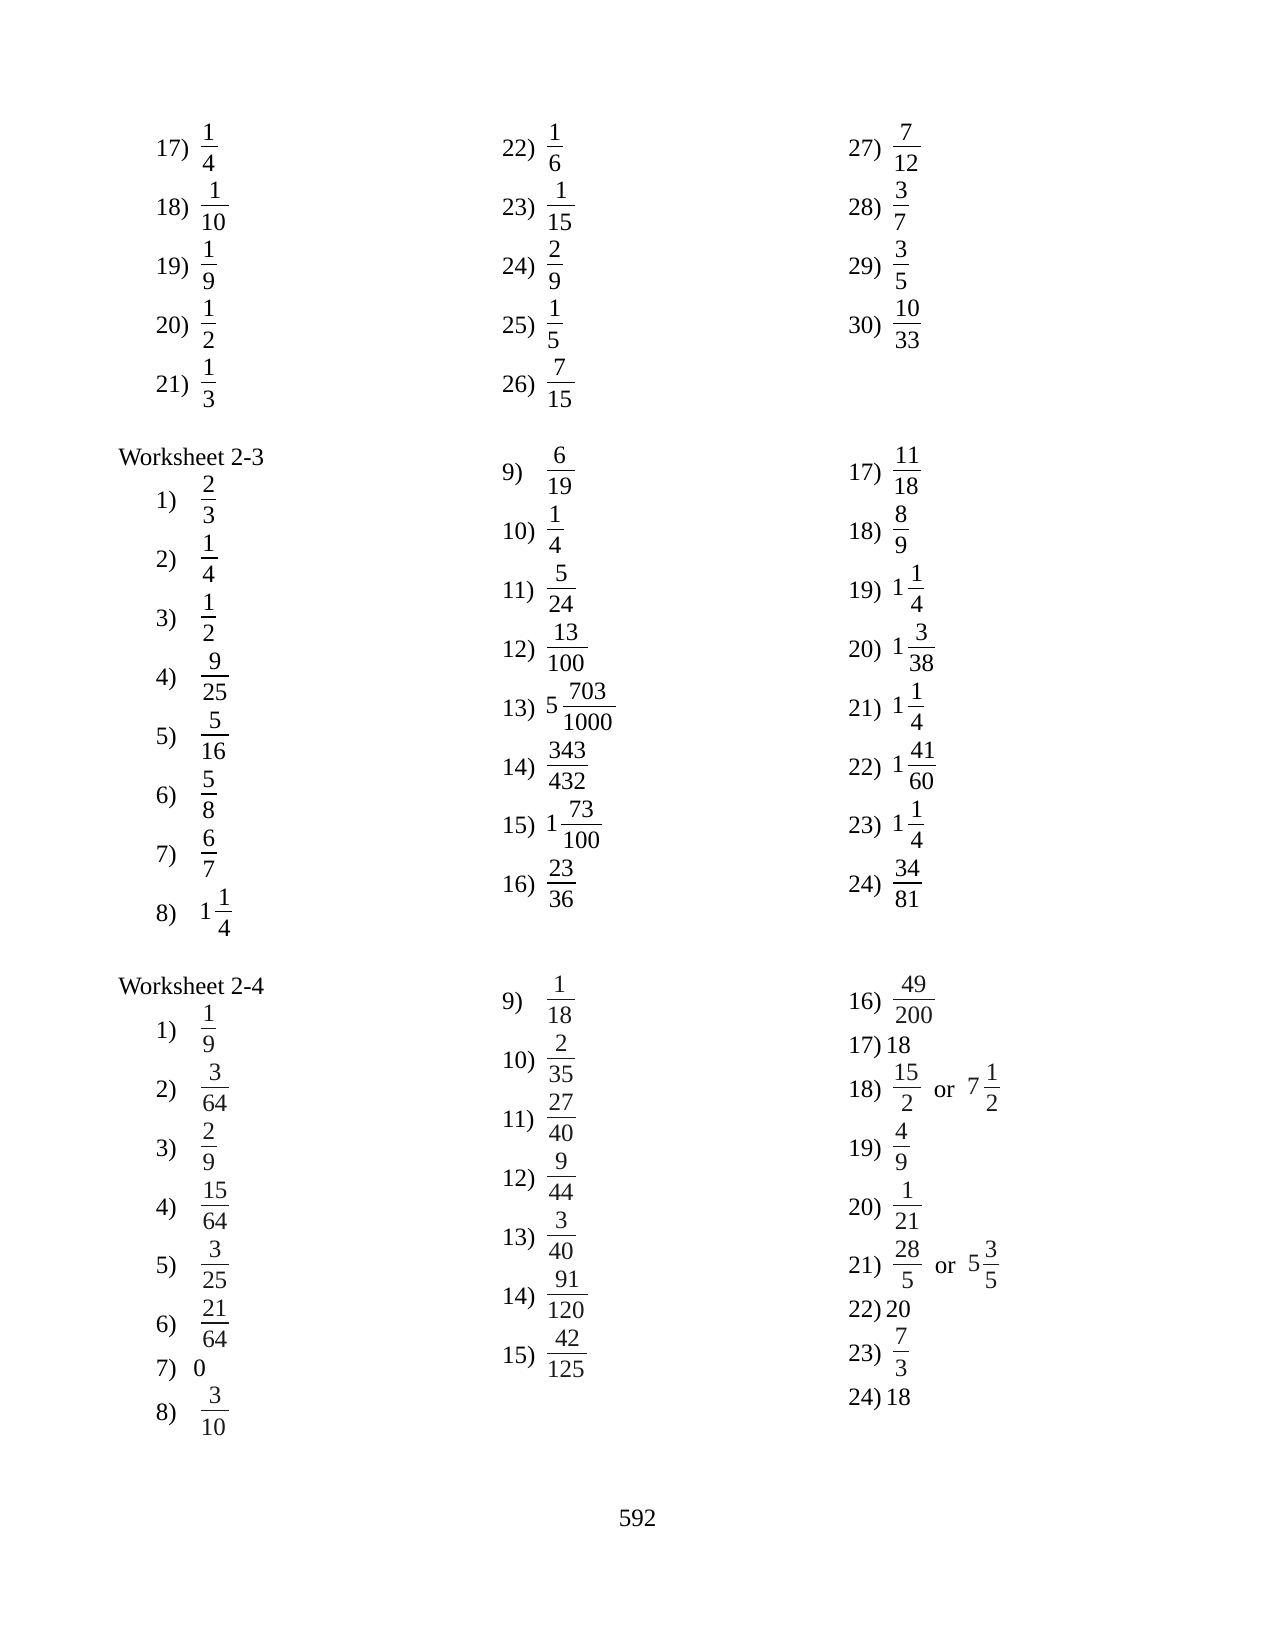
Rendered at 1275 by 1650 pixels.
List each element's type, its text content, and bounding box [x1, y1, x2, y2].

list 18 [848, 1030, 1157, 1058]
list 20 [848, 1294, 1157, 1323]
text Worksheet 2-3 [118, 442, 464, 470]
list 18 [848, 1382, 1157, 1411]
text Worksheet 2-4 [118, 971, 464, 999]
list 0 [156, 1353, 464, 1382]
list or [848, 1235, 1157, 1294]
list or [848, 1058, 1157, 1117]
